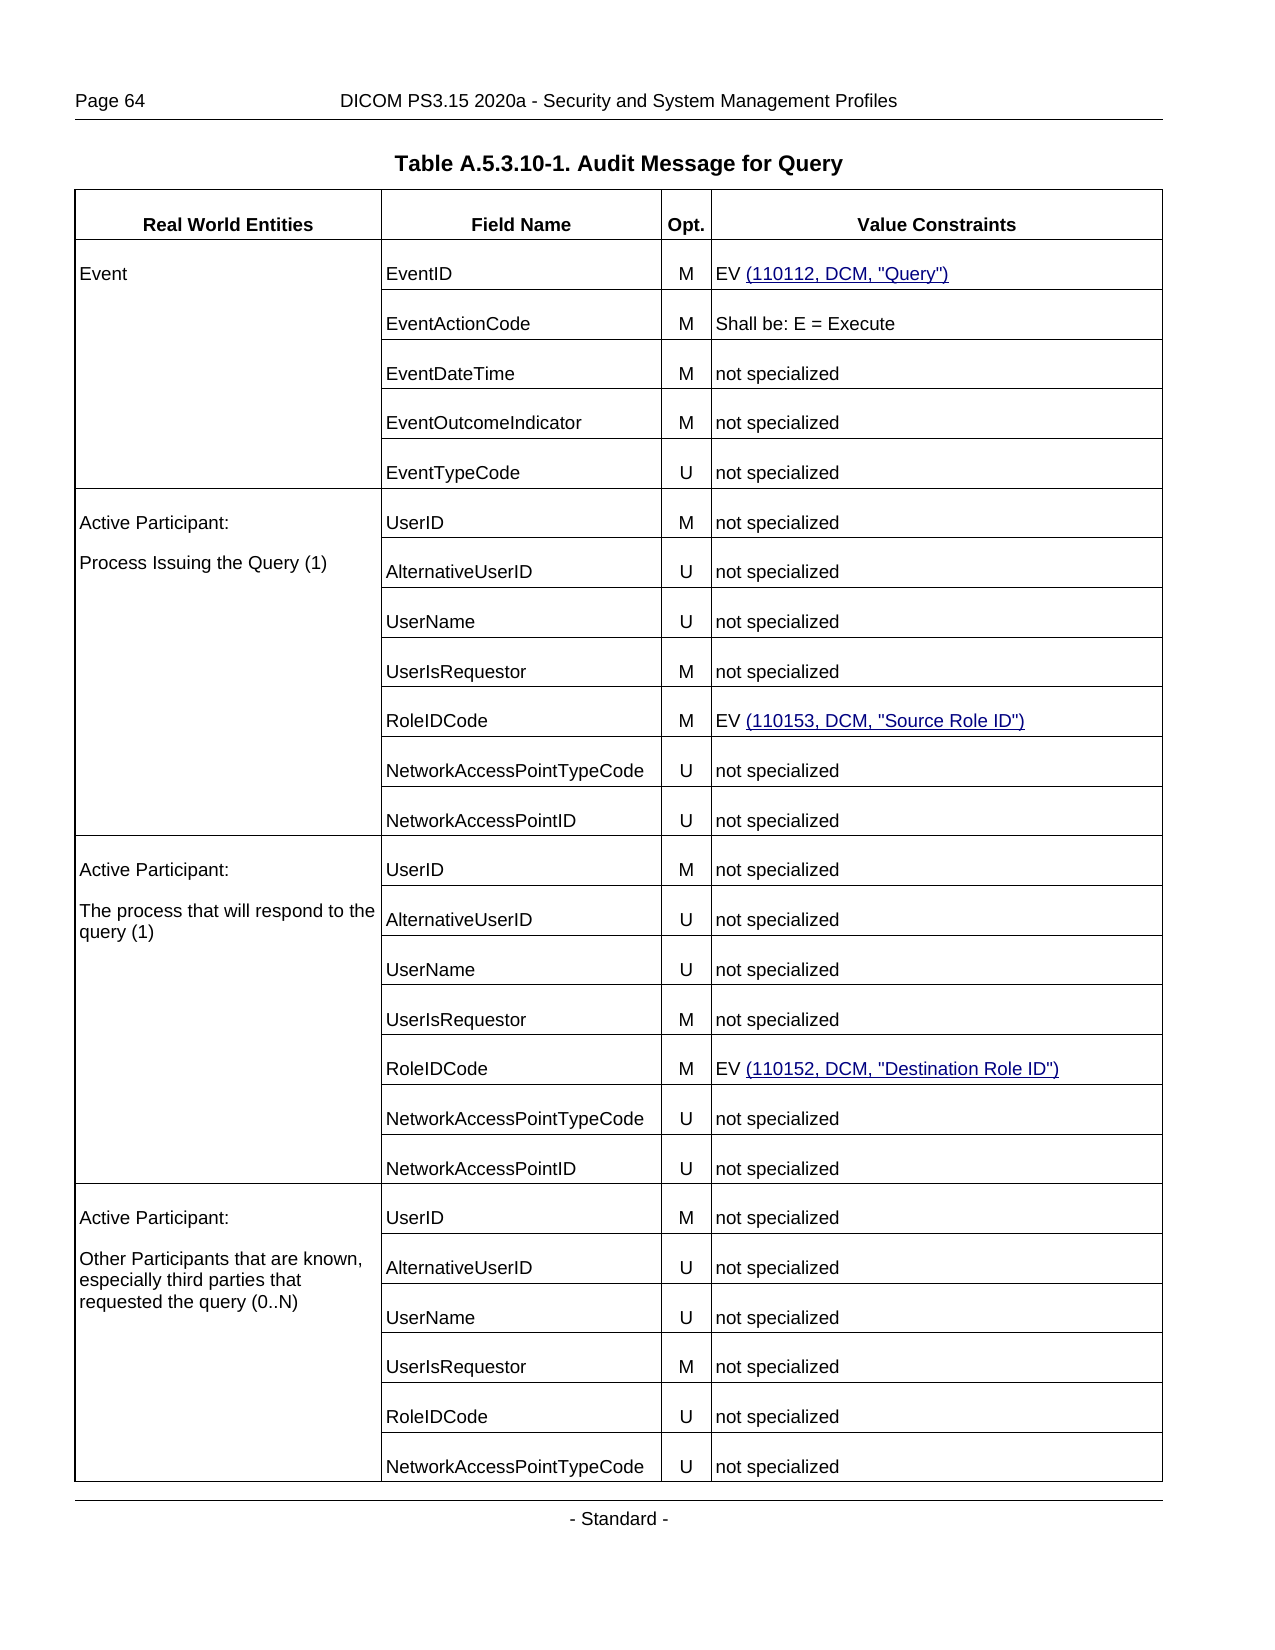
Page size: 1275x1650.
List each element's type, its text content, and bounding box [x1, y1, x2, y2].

table_cell AlternativeUserID [382, 1234, 661, 1282]
table_cell U [662, 787, 711, 835]
table_cell NetworkAccessPointTypeCode [382, 737, 661, 786]
table_cell EventID [382, 240, 661, 289]
table_cell M [662, 1333, 711, 1382]
table_cell AlternativeUserID [382, 538, 661, 587]
text Table A.5.3.10-1. Audit Message for Query [75, 150, 1162, 176]
table_cell not specialized [712, 936, 1162, 984]
table_cell EV (110152, DCM, "Destination Role ID") [712, 1035, 1162, 1084]
table_cell M [662, 290, 711, 338]
table_cell M [662, 1184, 711, 1233]
table_cell AlternativeUserID [382, 886, 661, 935]
table_cell U [662, 1135, 711, 1183]
table_cell EV (110153, DCM, "Source Role ID") [712, 687, 1162, 736]
table_cell M [662, 240, 711, 289]
table_cell Active Participant: Other Participants that are known, especially third parties that requested the query (0..N) [76, 1184, 381, 1481]
table_cell not specialized [712, 1333, 1162, 1382]
table_cell U [662, 1383, 711, 1432]
table_cell Event [76, 240, 381, 487]
table_cell not specialized [712, 1184, 1162, 1233]
table_cell U [662, 737, 711, 786]
table_cell not specialized [712, 1433, 1162, 1481]
table_cell U [662, 1433, 711, 1481]
table_cell M [662, 687, 711, 736]
table_cell not specialized [712, 1135, 1162, 1183]
table_cell not specialized [712, 389, 1162, 438]
table_cell not specialized [712, 439, 1162, 487]
table_cell M [662, 638, 711, 686]
table_cell not specialized [712, 340, 1162, 388]
table_cell EV (110112, DCM, "Query") [712, 240, 1162, 289]
table_cell UserIsRequestor [382, 1333, 661, 1382]
table_cell not specialized [712, 1234, 1162, 1282]
table_cell not specialized [712, 638, 1162, 686]
table_cell NetworkAccessPointID [382, 1135, 661, 1183]
table_cell not specialized [712, 836, 1162, 885]
table_cell EventDateTime [382, 340, 661, 388]
table_cell NetworkAccessPointID [382, 787, 661, 835]
table_cell not specialized [712, 1085, 1162, 1133]
table_cell M [662, 489, 711, 537]
table_cell UserName [382, 1284, 661, 1332]
table_cell UserID [382, 1184, 661, 1233]
table_cell U [662, 439, 711, 487]
table_cell M [662, 836, 711, 885]
table_cell UserID [382, 489, 661, 537]
table_cell EventActionCode [382, 290, 661, 338]
table_cell U [662, 1085, 711, 1133]
table_cell NetworkAccessPointTypeCode [382, 1433, 661, 1481]
table_cell RoleIDCode [382, 1035, 661, 1084]
table_header Field Name [382, 190, 661, 239]
table_cell Shall be: E = Execute [712, 290, 1162, 338]
table_cell U [662, 936, 711, 984]
table_cell Active Participant: Process Issuing the Query (1) [76, 489, 381, 835]
table_cell RoleIDCode [382, 1383, 661, 1432]
table_cell RoleIDCode [382, 687, 661, 736]
table_cell M [662, 389, 711, 438]
table_cell not specialized [712, 1284, 1162, 1332]
table_cell not specialized [712, 489, 1162, 537]
table_cell UserIsRequestor [382, 638, 661, 686]
table_cell M [662, 340, 711, 388]
table_cell UserName [382, 588, 661, 637]
table_cell not specialized [712, 787, 1162, 835]
table_cell not specialized [712, 588, 1162, 637]
table_cell UserID [382, 836, 661, 885]
table_cell not specialized [712, 737, 1162, 786]
table_cell U [662, 1234, 711, 1282]
table_cell Active Participant: The process that will respond to the query (1) [76, 836, 381, 1183]
table_header Value Constraints [712, 190, 1162, 239]
table_cell NetworkAccessPointTypeCode [382, 1085, 661, 1133]
table_cell not specialized [712, 985, 1162, 1034]
table_cell U [662, 588, 711, 637]
table_cell not specialized [712, 538, 1162, 587]
table_cell U [662, 886, 711, 935]
table_header Real World Entities [76, 190, 381, 239]
table_header Opt. [662, 190, 711, 239]
table_cell EventOutcomeIndicator [382, 389, 661, 438]
table_cell U [662, 1284, 711, 1332]
table_cell M [662, 985, 711, 1034]
table_cell not specialized [712, 886, 1162, 935]
table_cell UserName [382, 936, 661, 984]
table_cell U [662, 538, 711, 587]
table_cell not specialized [712, 1383, 1162, 1432]
table_cell UserIsRequestor [382, 985, 661, 1034]
table_cell EventTypeCode [382, 439, 661, 487]
table_cell M [662, 1035, 711, 1084]
